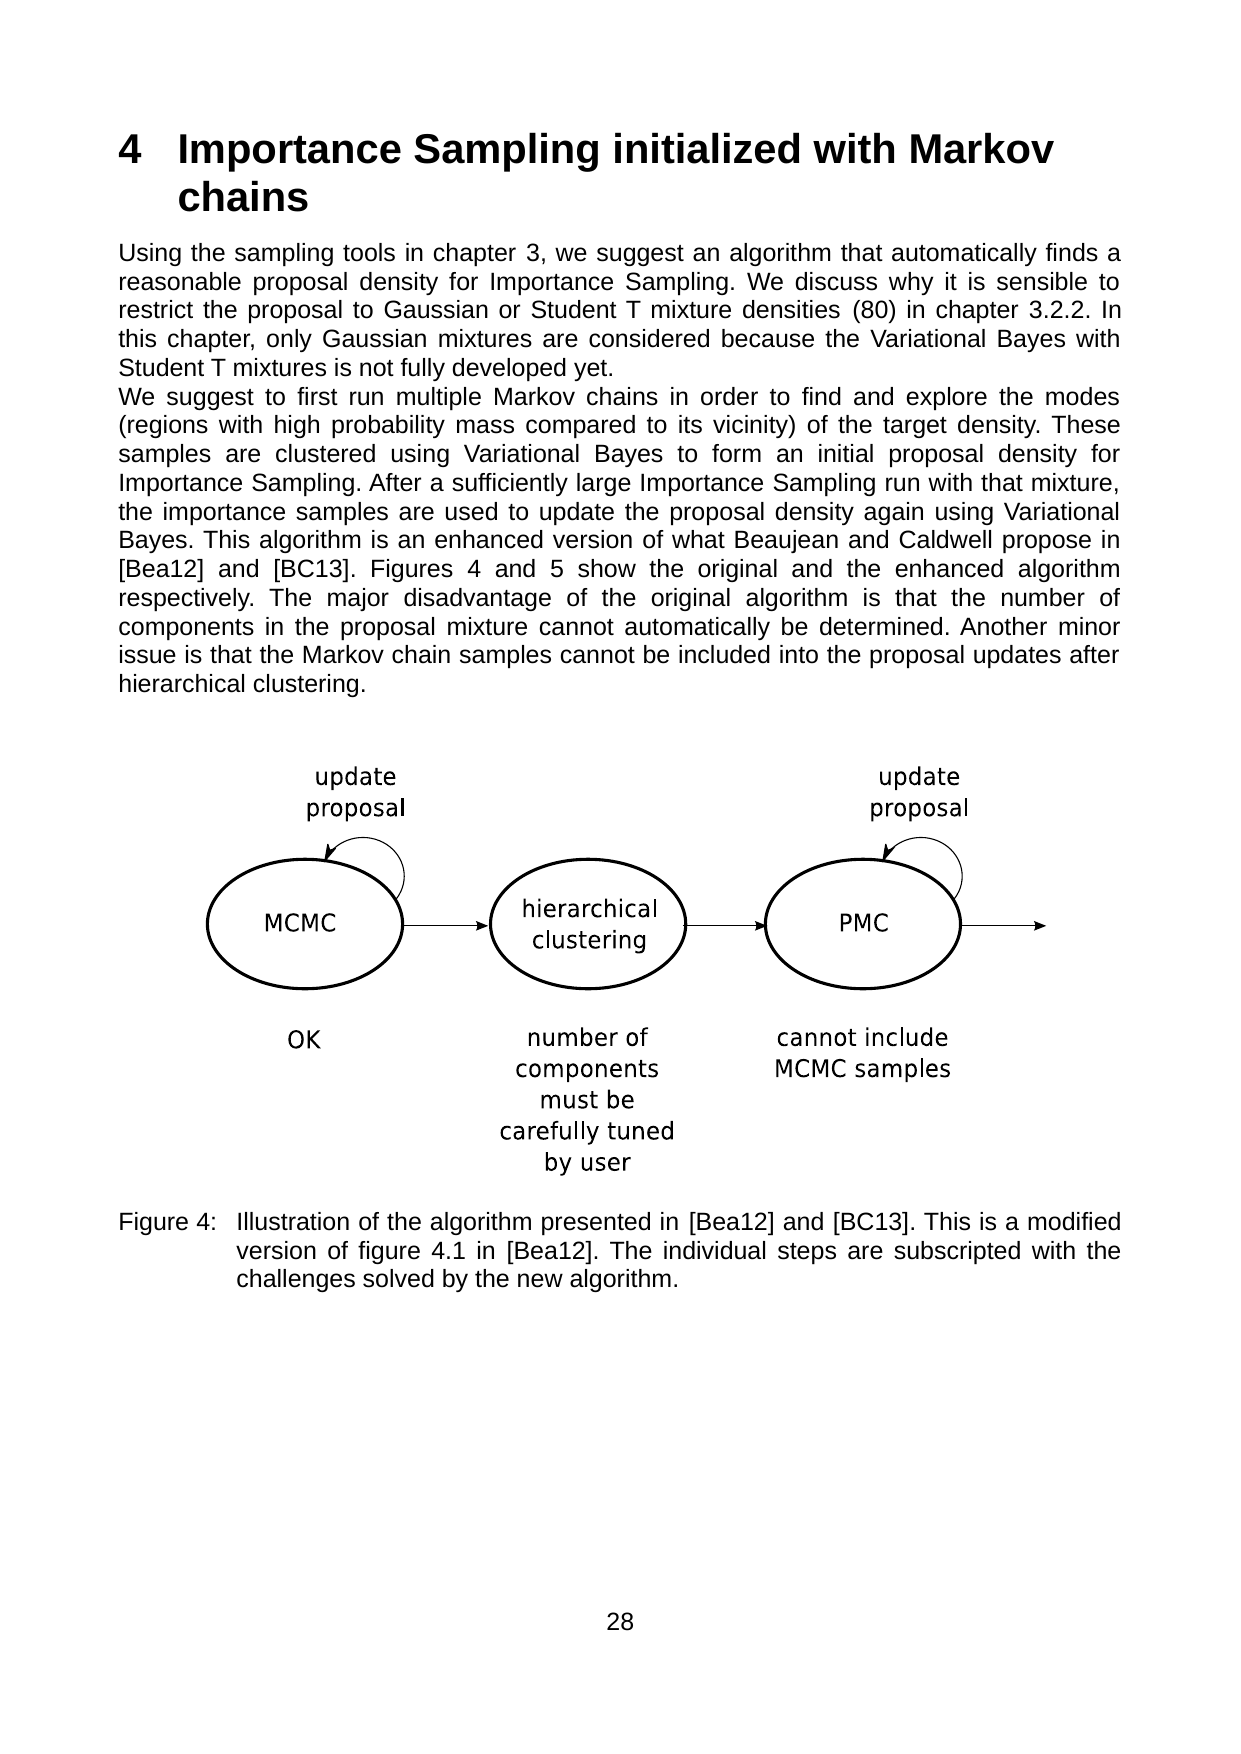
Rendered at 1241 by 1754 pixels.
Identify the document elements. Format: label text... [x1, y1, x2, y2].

subtitle Importance Sampling initialized with Markov chains [118, 124, 1122, 220]
text We suggest to first run multiple Markov chains in order to find and explore the modes (regions with high probability mass compared to its vicinity) of the target density. These samples are clustered using Variational Bayes to form an initial proposal density for Importance Sampling. After a sufficiently large Importance Sampling run with that mixture, the importance samples are used to update the proposal density again using Variational Bayes. This algorithm is an enhanced version of what Beaujean and Caldwell propose in [Bea12] and [BC13]. Figures 4 and 5 show the original and the enhanced algorithm respectively. The major disadvantage of the original algorithm is that the number of components in the proposal mixture cannot automatically be determined. Another minor issue is that the Markov chain samples cannot be included into the proposal updates after hierarchical clustering. [118, 382, 1122, 698]
text Figure 4: Illustration of the algorithm presented in [Bea12] and [BC13]. This is a modified version of figure 4.1 in [Bea12]. The individual steps are subscripted with the challenges solved by the new algorithm. [118, 727, 1122, 1293]
text Using the sampling tools in chapter 3, we suggest an algorithm that automatically finds a reasonable proposal density for Importance Sampling. We discuss why it is sensible to restrict the proposal to Gaussian or Student T mixture densities (80) in chapter 3.2.2. In this chapter, only Gaussian mixtures are considered because the Variational Bayes with Student T mixtures is not fully developed yet. [118, 238, 1122, 382]
